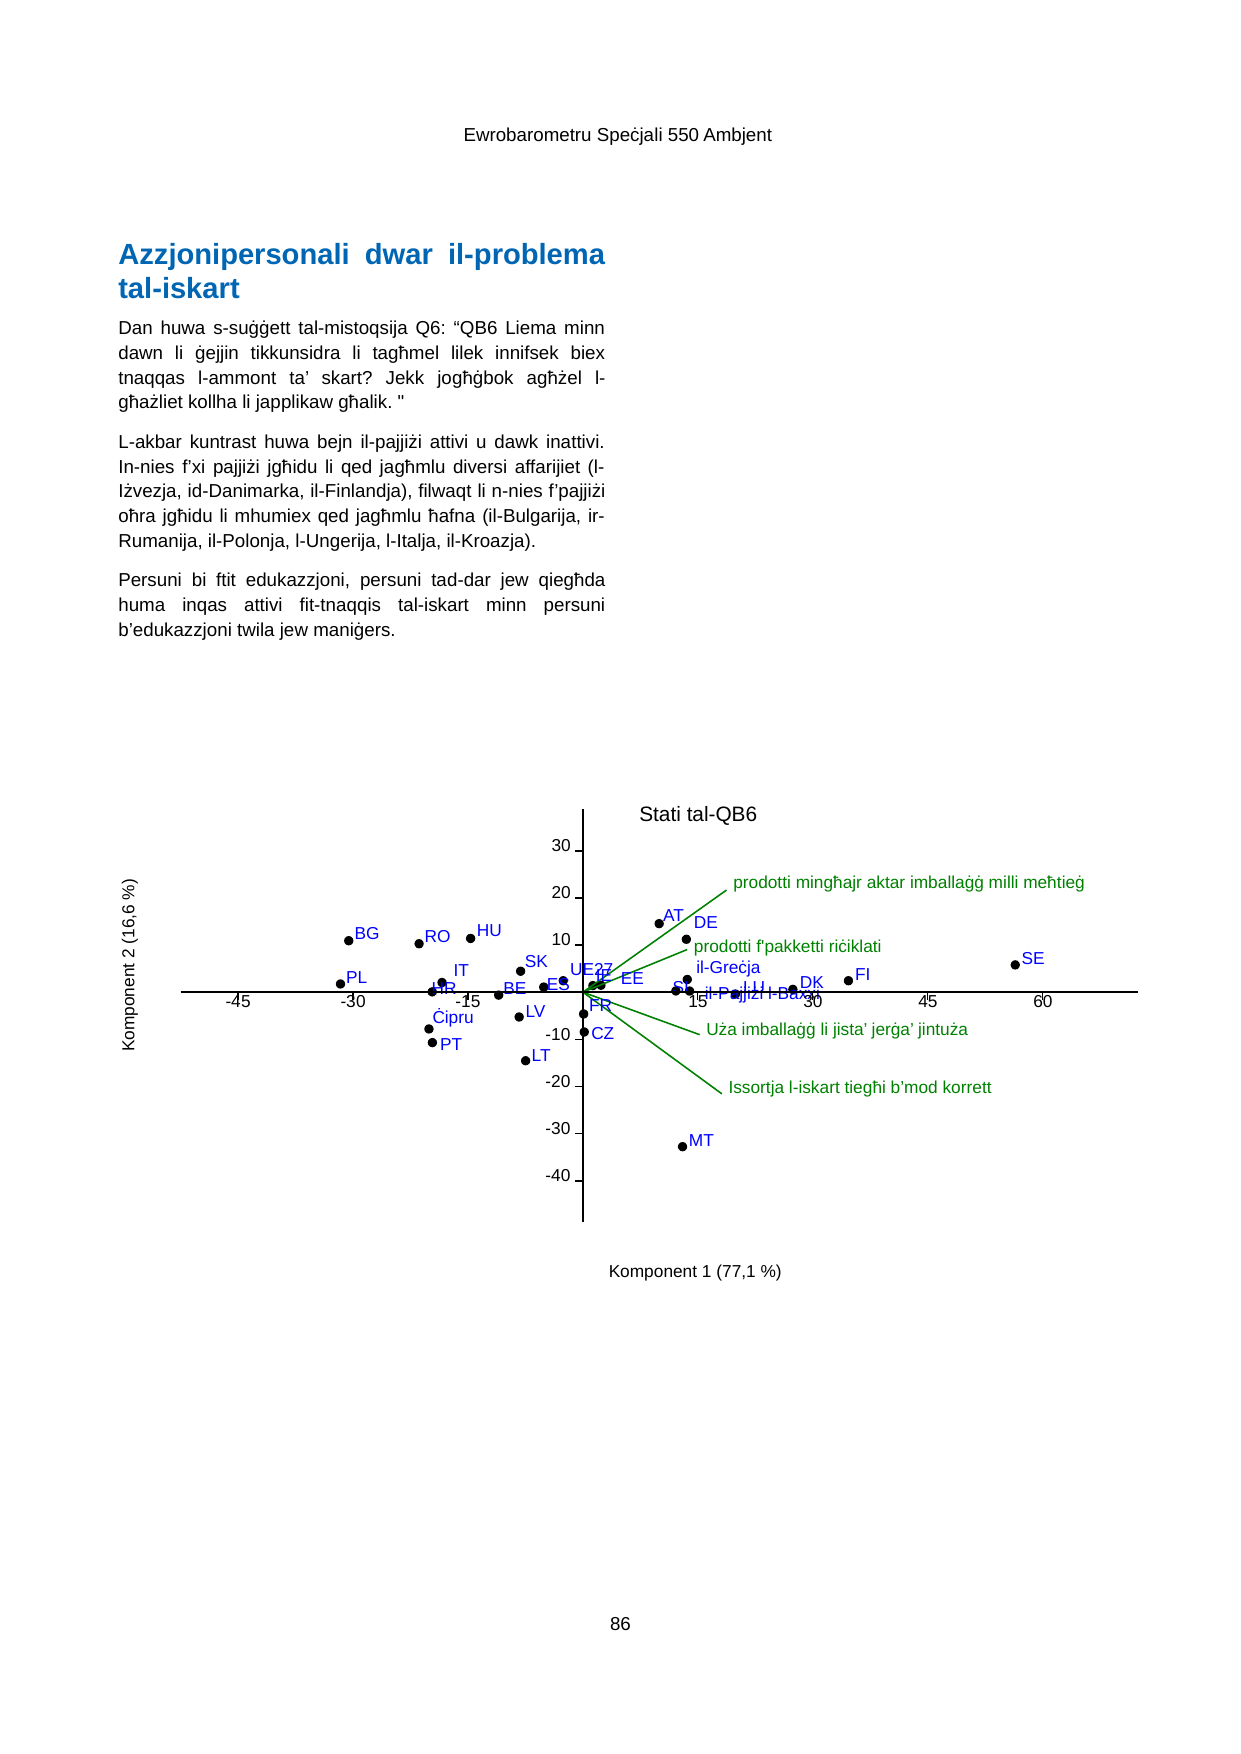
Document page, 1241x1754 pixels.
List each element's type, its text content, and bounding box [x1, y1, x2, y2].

text Dan huwa s-suġġett tal-mistoqsija Q6: “QB6 Liema minn dawn li ġejjin tikkunsidra li tagħmel lilek innifsek biex tnaqqas l-ammont ta’ skart? Jekk jogħġbok agħżel l-għażliet kollha li japplikaw għalik. " [118, 317, 605, 413]
subtitle Azzjonipersonali dwar il-problema tal-iskart [118, 237, 605, 304]
text L-akbar kuntrast huwa bejn il-pajjiżi attivi u dawk inattivi. In-nies f’xi pajjiżi jgħidu li qed jagħmlu diversi affarijiet (l-Iżvezja, id-Danimarka, il-Finlandja), filwaqt li n-nies f’pajjiżi oħra jgħidu li mhumiex qed jagħmlu ħafna (il-Bulgarija, ir-Rumanija, il-Polonja, l-Ungerija, l-Italja, il-Kroazja). [118, 431, 605, 551]
text Persuni bi ftit edukazzjoni, persuni tad-dar jew qiegħda huma inqas attivi fit-tnaqqis tal-iskart minn persuni b’edukazzjoni twila jew maniġers. [118, 569, 605, 640]
